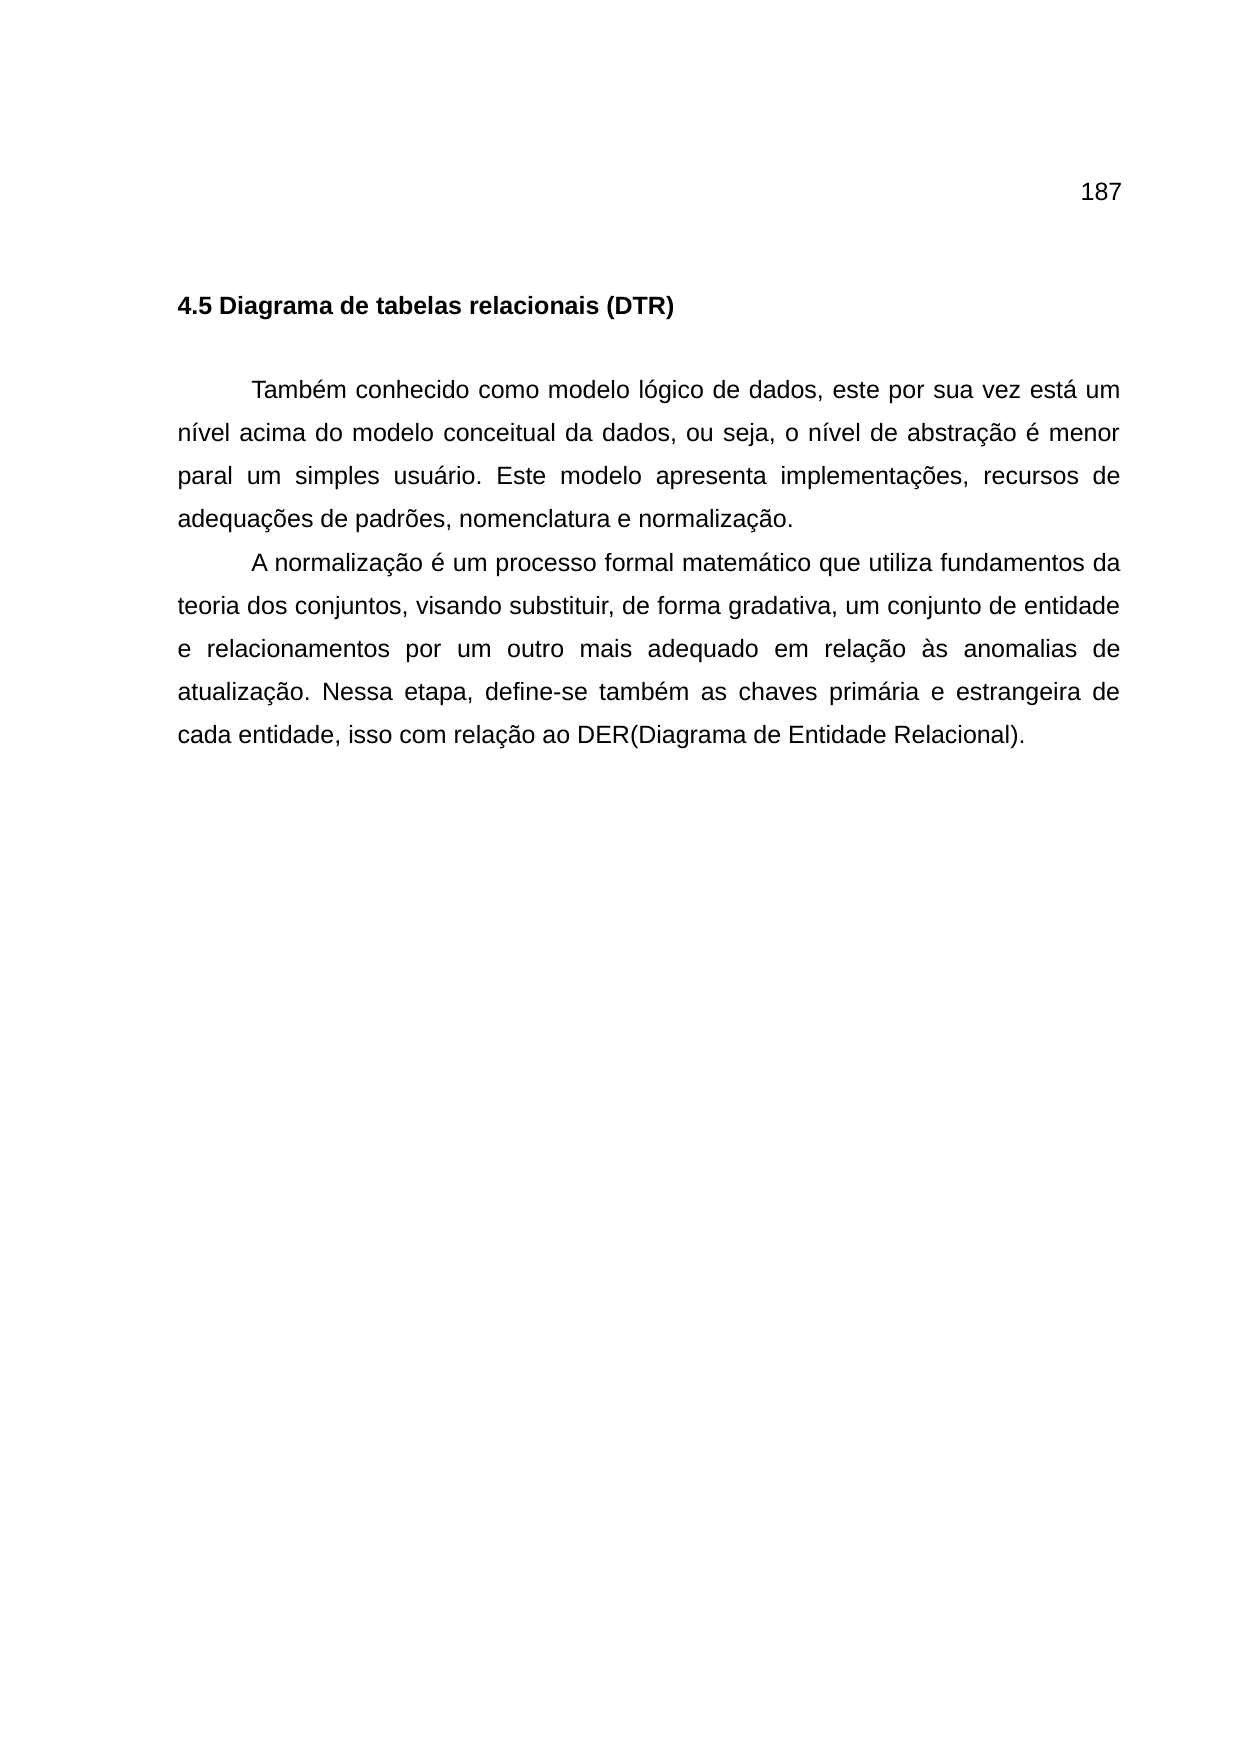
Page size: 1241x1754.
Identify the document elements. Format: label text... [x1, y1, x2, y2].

text A normalização é um processo formal matemático que utiliza fundamentos da teoria dos conjuntos, visando substituir, de forma gradativa, um conjunto de entidade e relacionamentos por um outro mais adequado em relação às anomalias de atualização. Nessa etapa, define-se também as chaves primária e estrangeira de cada entidade, isso com relação ao DER(Diagrama de Entidade Relacional). [177, 548, 1122, 749]
text Também conhecido como modelo lógico de dados, este por sua vez está um nível acima do modelo conceitual da dados, ou seja, o nível de abstração é menor paral um simples usuário. Este modelo apresenta implementações, recursos de adequações de padrões, nomenclatura e normalização. [177, 375, 1122, 533]
subtitle 4.5 Diagrama de tabelas relacionais (DTR) [177, 291, 1122, 319]
